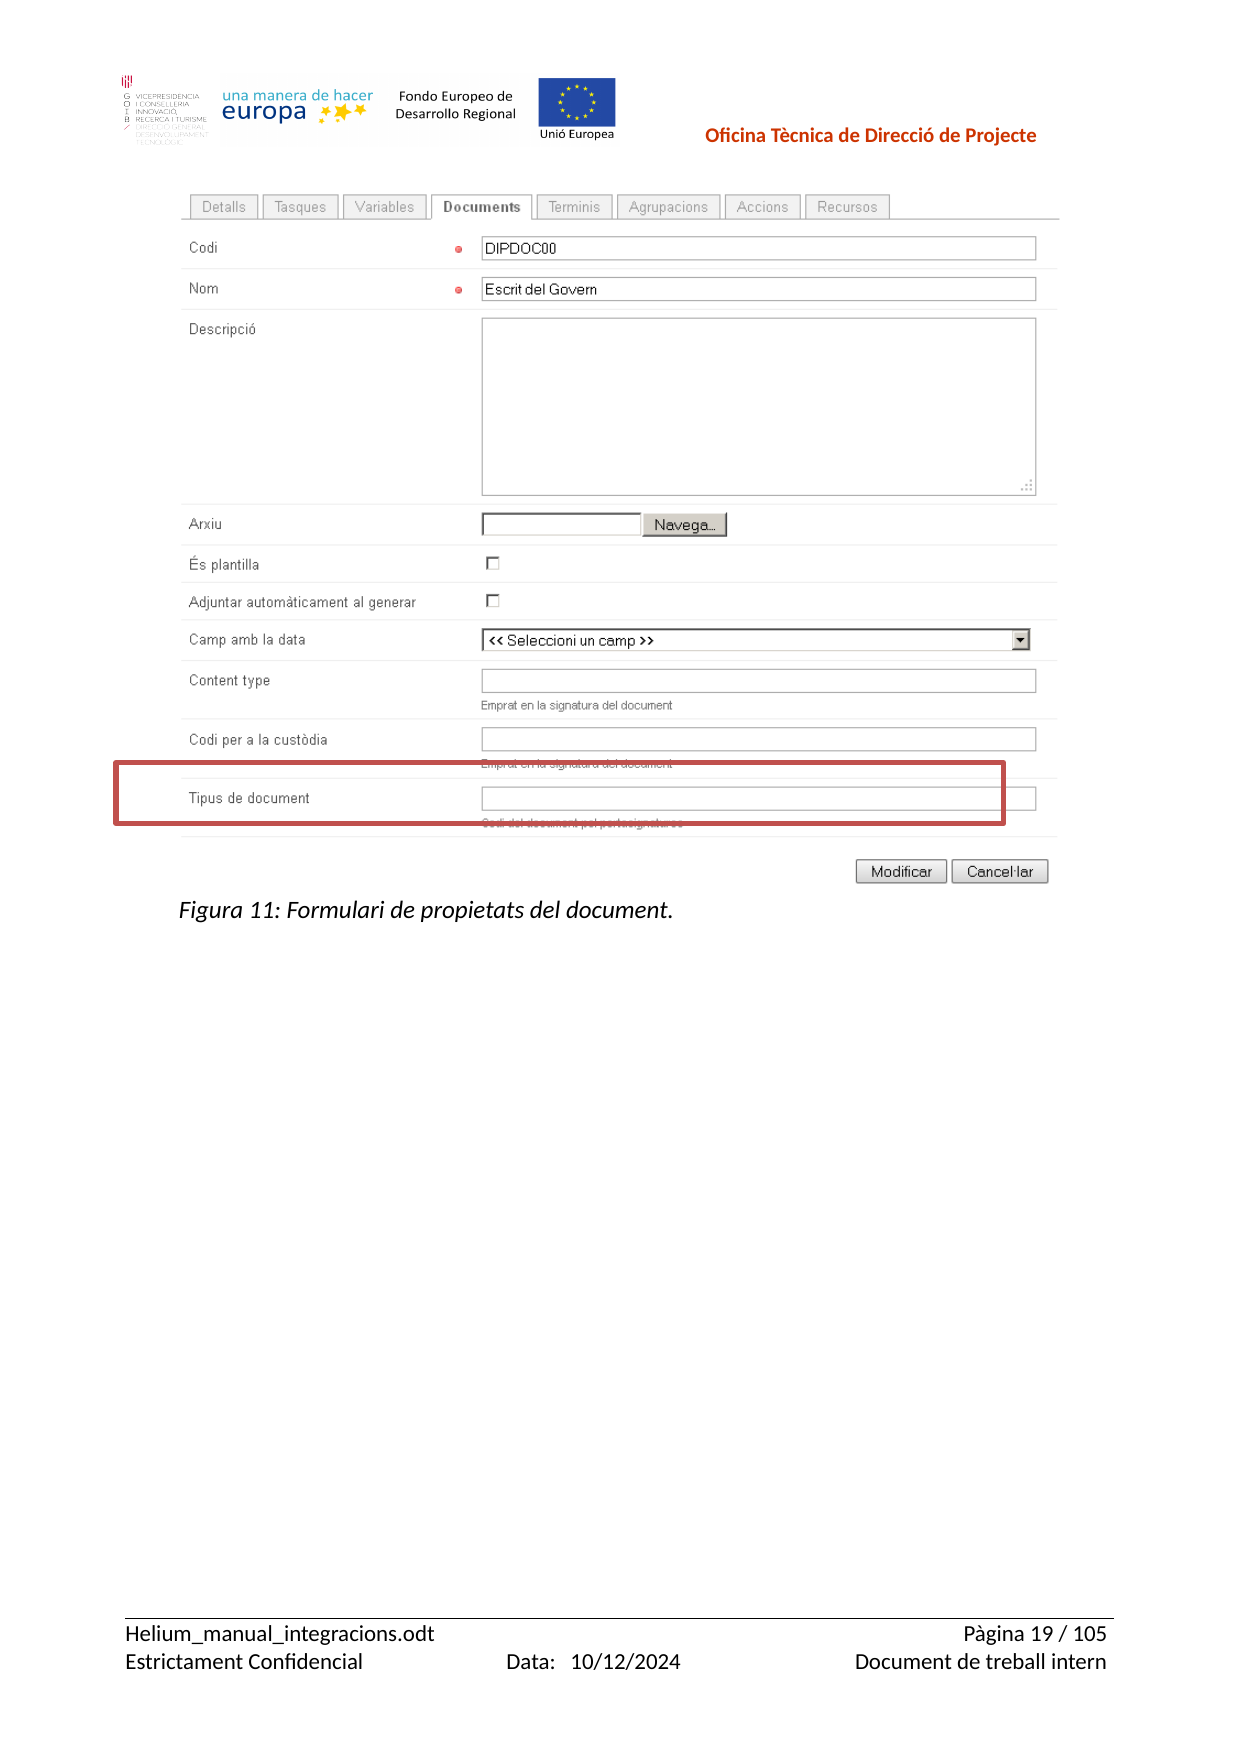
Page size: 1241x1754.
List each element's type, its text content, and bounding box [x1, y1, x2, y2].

picture [118, 73, 213, 147]
text Figura 11: Formulari de propietats del document. [179, 889, 1064, 925]
picture [178, 765, 1001, 821]
picture [178, 190, 1065, 889]
picture [219, 73, 621, 147]
